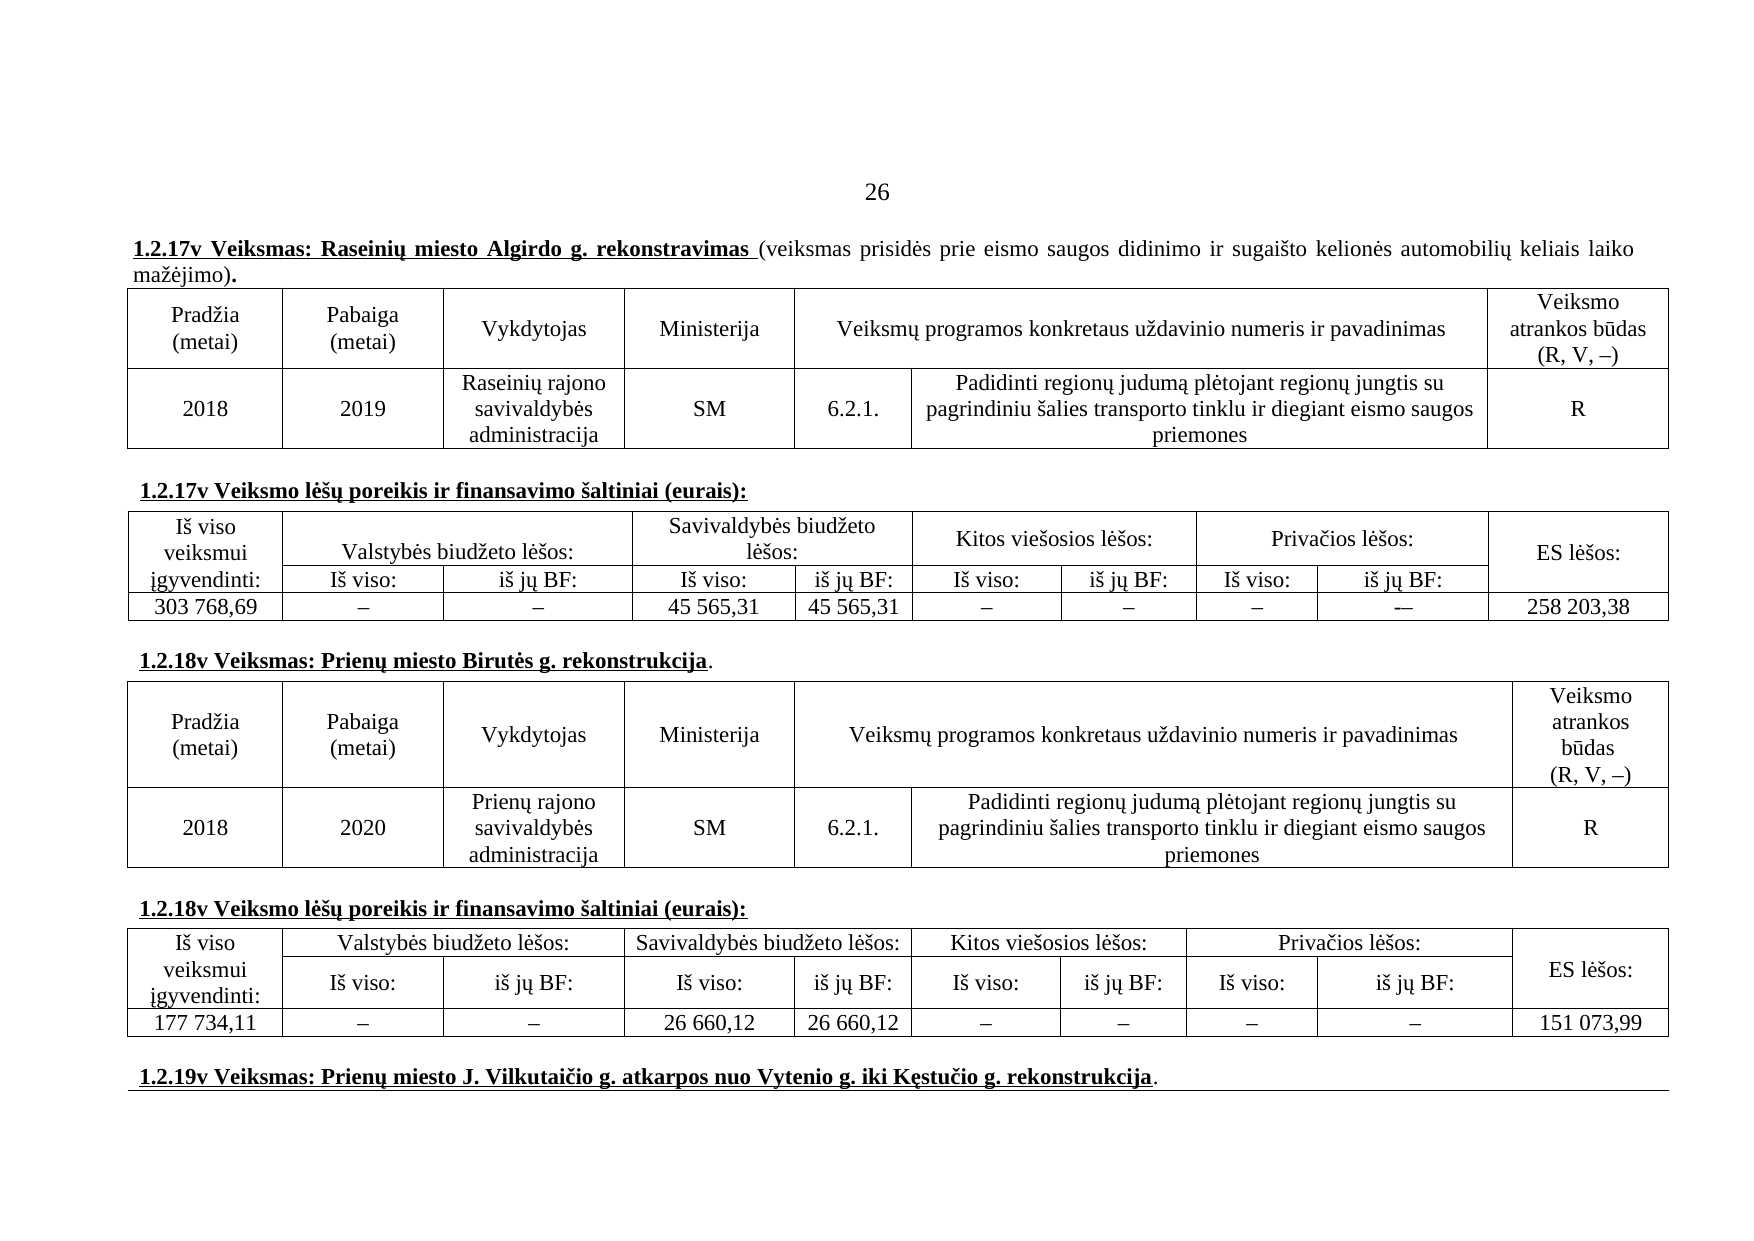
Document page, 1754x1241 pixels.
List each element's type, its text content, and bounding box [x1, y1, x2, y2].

table_cell Pradžia (metai) [128, 682, 282, 787]
table_cell – [1062, 593, 1196, 619]
table_header 1.2.19v Veiksmas: Prienų miesto J. Vilkutaičio g. atkarpos nuo Vytenio g. iki Kęstučio g. rekonstrukcija. [128, 1063, 1668, 1089]
table_cell 177 734,11 [128, 1009, 282, 1036]
table_cell 6.2.1. [795, 788, 911, 867]
table_cell Iš viso: [283, 957, 443, 1008]
table_cell R [1488, 369, 1668, 448]
table_cell iš jų BF: [795, 957, 911, 1008]
table_cell R [1513, 788, 1668, 867]
table_cell – [1197, 593, 1317, 619]
table_cell Padidinti regionų judumą plėtojant regionų jungtis su pagrindiniu šalies transporto tinklu ir diegiant eismo saugos priemones [912, 788, 1512, 867]
table_cell 2020 [283, 788, 443, 867]
table_cell Iš viso: [1197, 566, 1317, 592]
table_cell SM [625, 788, 794, 867]
table_header Vykdytojas [444, 289, 624, 367]
table_cell Iš viso: [283, 566, 443, 592]
table_cell iš jų BF: [1318, 957, 1512, 1008]
table_cell Valstybės biudžeto lėšos: [283, 929, 624, 956]
table_cell iš jų BF: [1318, 566, 1488, 592]
table_cell Prienų rajono savivaldybės administracija [444, 788, 624, 867]
table_cell Iš viso: [633, 566, 795, 592]
table_cell iš jų BF: [1062, 566, 1196, 592]
table_header Pradžia (metai) [128, 289, 282, 367]
table_cell 26 660,12 [625, 1009, 794, 1036]
table_cell – [1187, 1009, 1317, 1036]
table_cell Ministerija [625, 682, 794, 787]
table_cell Kitos viešosios lėšos: [913, 512, 1196, 565]
table_cell Iš viso: [913, 566, 1061, 592]
table_cell – [1061, 1009, 1186, 1036]
table_cell iš jų BF: [444, 957, 624, 1008]
table_cell iš jų BF: [444, 566, 632, 592]
table_cell iš jų BF: [1061, 957, 1186, 1008]
table_cell 45 565,31 [796, 593, 912, 619]
table_cell – [444, 1009, 624, 1036]
table_cell Raseinių rajono savivaldybės administracija [444, 369, 624, 448]
table_cell Iš viso veiksmui įgyvendinti: [129, 512, 282, 592]
table_cell 2019 [283, 369, 443, 448]
table_cell 1.2.18v Veiksmo lėšų poreikis ir finansavimo šaltiniai (eurais): [128, 868, 1668, 928]
table_cell 2018 [128, 369, 282, 448]
text 1.2.17v Veiksmas: Raseinių miesto Algirdo g. rekonstravimas (veiksmas prisidės prie eismo saugos didinimo ir sugaišto kelionės automobilių keliais laiko mažėjimo). [133, 235, 1636, 287]
table_cell – [1318, 1009, 1512, 1036]
table_cell Iš viso: [912, 957, 1060, 1008]
table_cell Padidinti regionų judumą plėtojant regionų jungtis su pagrindiniu šalies transporto tinklu ir diegiant eismo saugos priemones [912, 369, 1487, 448]
table_cell Iš viso: [625, 957, 794, 1008]
table_cell Kitos viešosios lėšos: [912, 929, 1186, 956]
table_cell Valstybės biudžeto lėšos: [283, 512, 632, 565]
table_cell – [912, 1009, 1060, 1036]
table_cell 303 768,69 [129, 593, 282, 619]
table_cell Savivaldybės biudžeto lėšos: [625, 929, 911, 956]
table_cell 2018 [128, 788, 282, 867]
table_cell 45 565,31 [633, 593, 795, 619]
table_cell Iš viso: [1187, 957, 1317, 1008]
table_cell Vykdytojas [444, 682, 624, 787]
table_cell Veiksmo atrankos būdas (R, V, –) [1513, 682, 1668, 787]
table_header Ministerija [625, 289, 794, 367]
table_cell iš jų BF: [796, 566, 912, 592]
table_header Veiksmo atrankos būdas (R, V, –) [1488, 289, 1668, 367]
table_cell – [913, 593, 1061, 619]
table_cell – [283, 593, 443, 619]
table_cell Privačios lėšos: [1187, 929, 1512, 956]
table_cell 6.2.1. [795, 369, 911, 448]
table_header 1.2.18v Veiksmas: Prienų miesto Birutės g. rekonstrukcija. [128, 647, 1668, 681]
table_header Pabaiga (metai) [283, 289, 443, 367]
table_cell Privačios lėšos: [1197, 512, 1488, 565]
table_cell Iš viso veiksmui įgyvendinti: [128, 929, 282, 1008]
table_cell ES lėšos: [1489, 512, 1668, 592]
table_cell -– [1318, 593, 1488, 619]
table_header Veiksmų programos konkretaus uždavinio numeris ir pavadinimas [795, 289, 1487, 367]
table_cell Veiksmų programos konkretaus uždavinio numeris ir pavadinimas [795, 682, 1512, 787]
table_cell – [444, 593, 632, 619]
table_header 1.2.17v Veiksmo lėšų poreikis ir finansavimo šaltiniai (eurais): [128, 478, 1668, 511]
table_cell SM [625, 369, 794, 448]
table_cell Savivaldybės biudžeto lėšos: [633, 512, 912, 565]
table_cell – [283, 1009, 443, 1036]
table_cell 151 073,99 [1513, 1009, 1668, 1036]
table_cell 26 660,12 [795, 1009, 911, 1036]
table_cell ES lėšos: [1513, 929, 1668, 1008]
table_cell 258 203,38 [1489, 593, 1668, 619]
table_cell Pabaiga (metai) [283, 682, 443, 787]
